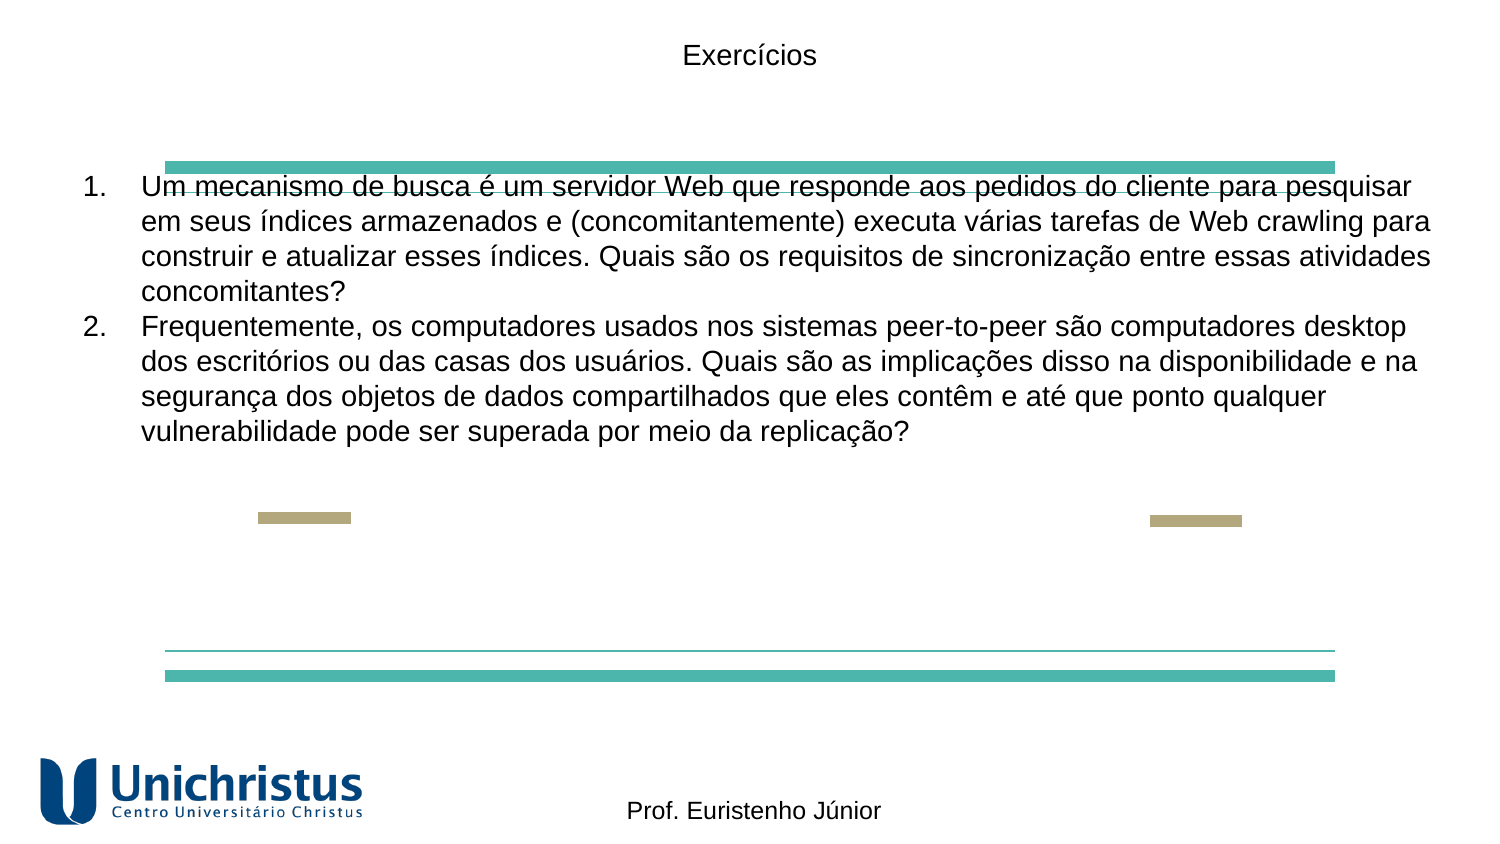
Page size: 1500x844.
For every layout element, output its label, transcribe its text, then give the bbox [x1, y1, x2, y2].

picture [35, 754, 367, 827]
title Exercícios [51, 20, 1449, 137]
list Um mecanismo de busca é um servidor Web que responde aos pedidos do cliente para pesquisar em seus índices armazenados e (concomitantemente) executa várias tarefas de Web crawling para construir e atualizar esses índices. Quais são os requisitos de sincronização entre essas atividades concomitantes? Frequentemente, os computadores usados nos sistemas peer-to-peer são computadores desktop dos escritórios ou das casas dos usuários. Quais são as implicações disso na disponibilidade e na segurança dos objetos de dados compartilhados que eles contêm e até que ponto qualquer vulnerabilidade pode ser superada por meio da replicação? [51, 152, 1449, 750]
